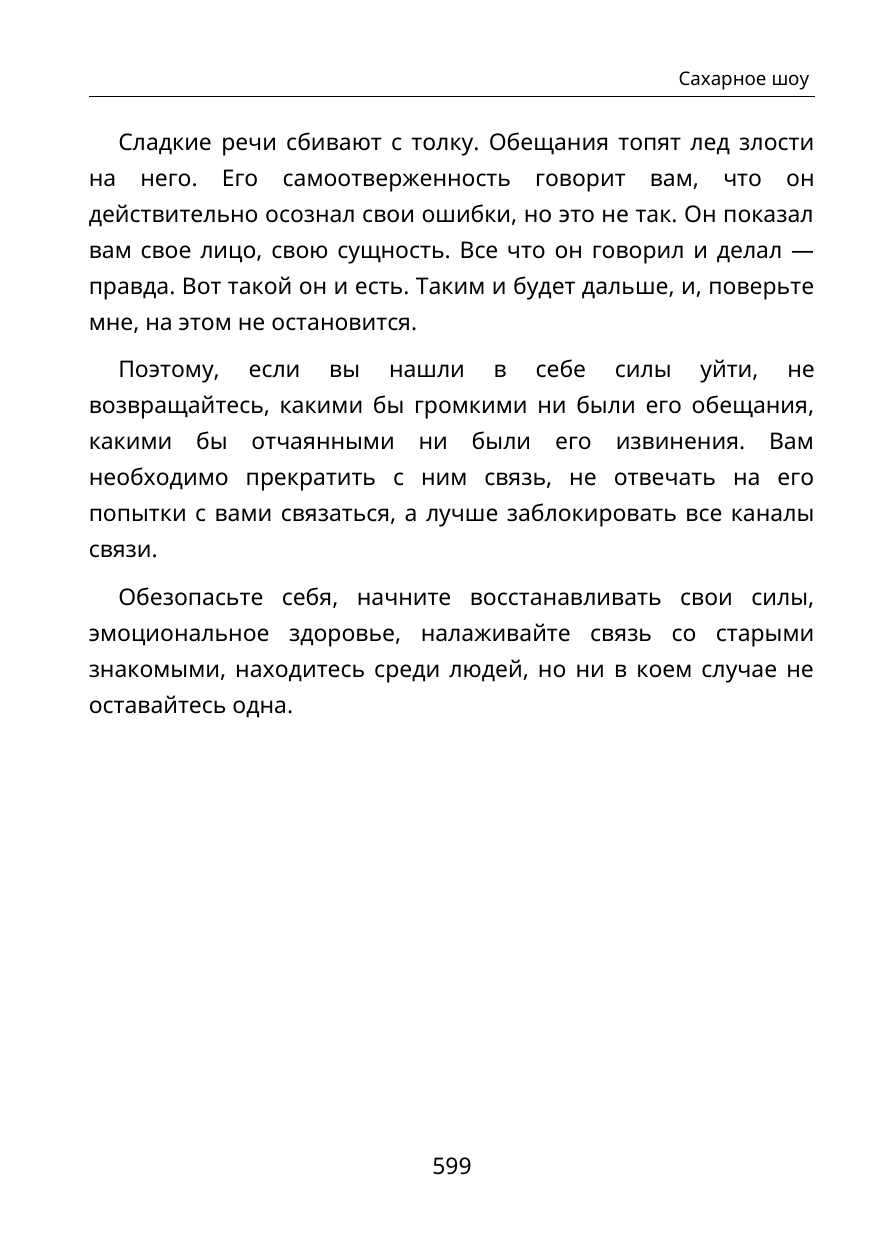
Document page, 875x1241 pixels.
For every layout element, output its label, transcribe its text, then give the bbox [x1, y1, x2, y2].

text Обезопасьте себя, начните восстанавливать свои силы, эмоциональное здоровье, налаживайте связь со старыми знакомыми, находитесь среди людей, но ни в коем случае не оставайтесь одна. [88, 581, 815, 720]
text Сладкие речи сбивают с толку. Обещания топят лед злости на него. Его самоотверженность говорит вам, что он действительно осознал свои ошибки, но это не так. Он показал вам свое лицо, свою сущность. Все что он говорил и делал — правда. Вот такой он и есть. Таким и будет дальше, и, поверьте мне, на этом не остановится. [88, 126, 815, 337]
text Поэтому, если вы нашли в себе силы уйти, не возвращайтесь, какими бы громкими ни были его обещания, какими бы отчаянными ни были его извинения. Вам необходимо прекратить с ним связь, не отвечать на его попытки с вами связаться, а лучше заблокировать все каналы связи. [88, 353, 815, 564]
